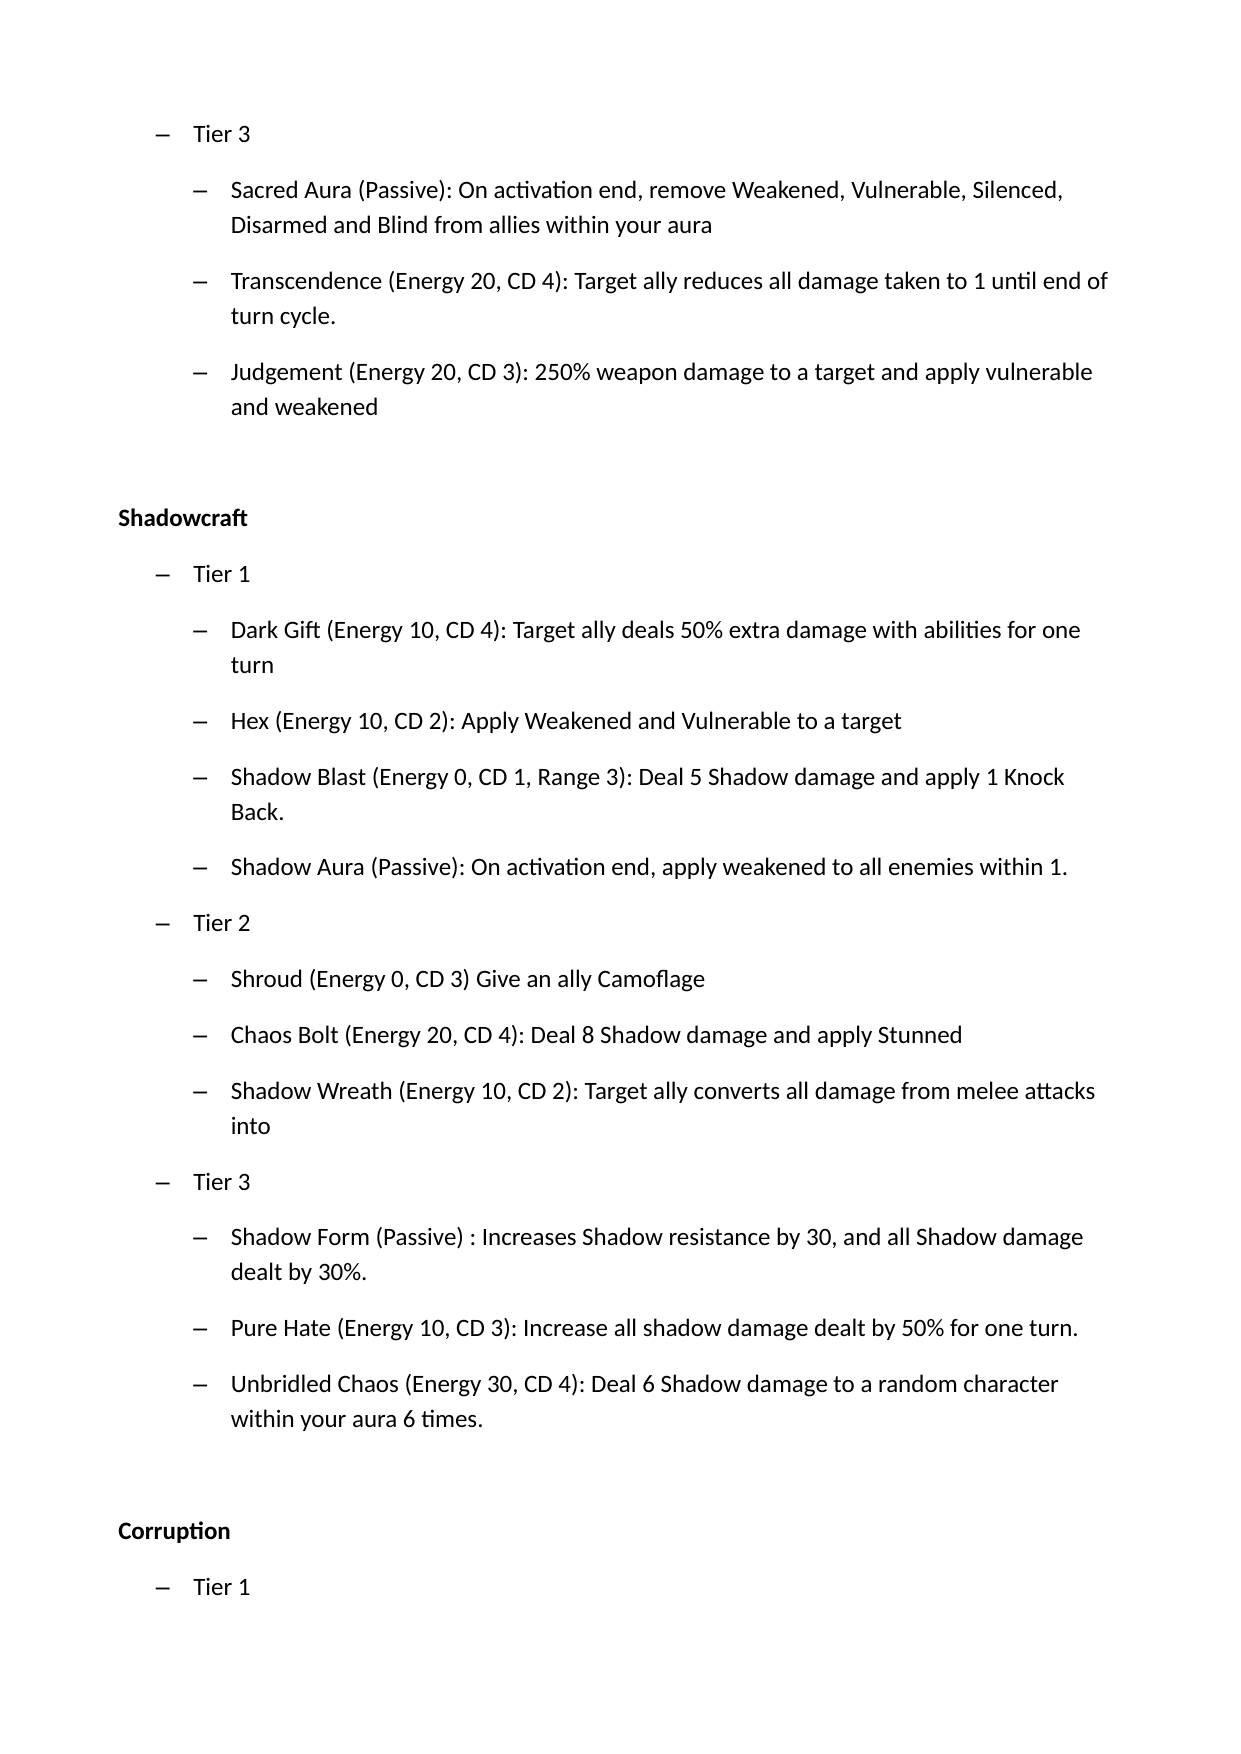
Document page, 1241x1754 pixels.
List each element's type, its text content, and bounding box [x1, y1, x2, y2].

list Tier 3 [156, 118, 1122, 149]
list Tier 1 [156, 558, 1122, 589]
list Chaos Bolt (Energy 20, CD 4): Deal 8 Shadow damage and apply Stunned [193, 1019, 1122, 1049]
text Corruption [118, 1515, 1122, 1545]
list Shadow Form (Passive) : Increases Shadow resistance by 30, and all Shadow damage dealt by 30%. [193, 1221, 1122, 1287]
list Transcendence (Energy 20, CD 4): Target ally reduces all damage taken to 1 until end of turn cycle. [193, 265, 1122, 330]
list Unbridled Chaos (Energy 30, CD 4): Deal 6 Shadow damage to a random character within your aura 6 times. [193, 1368, 1122, 1434]
list Tier 3 [156, 1166, 1122, 1196]
list Hex (Energy 10, CD 2): Apply Weakened and Vulnerable to a target [193, 705, 1122, 735]
list Tier 1 [156, 1571, 1122, 1601]
list Shadow Aura (Passive): On activation end, apply weakened to all enemies within 1. [193, 851, 1122, 882]
text Shadowcraft [118, 502, 1122, 533]
list Judgement (Energy 20, CD 3): 250% weapon damage to a target and apply vulnerable and weakened [193, 356, 1122, 421]
list Tier 2 [156, 907, 1122, 938]
list Shadow Wreath (Energy 10, CD 2): Target ally converts all damage from melee attacks into [193, 1075, 1122, 1140]
list Shadow Blast (Energy 0, CD 1, Range 3): Deal 5 Shadow damage and apply 1 Knock Back. [193, 761, 1122, 826]
list Shroud (Energy 0, CD 3) Give an ally Camoflage [193, 963, 1122, 994]
list Sacred Aura (Passive): On activation end, remove Weakened, Vulnerable, Silenced, Disarmed and Blind from allies within your aura [193, 174, 1122, 239]
list Pure Hate (Energy 10, CD 3): Increase all shadow damage dealt by 50% for one turn. [193, 1312, 1122, 1343]
list Dark Gift (Energy 10, CD 4): Target ally deals 50% extra damage with abilities for one turn [193, 614, 1122, 679]
